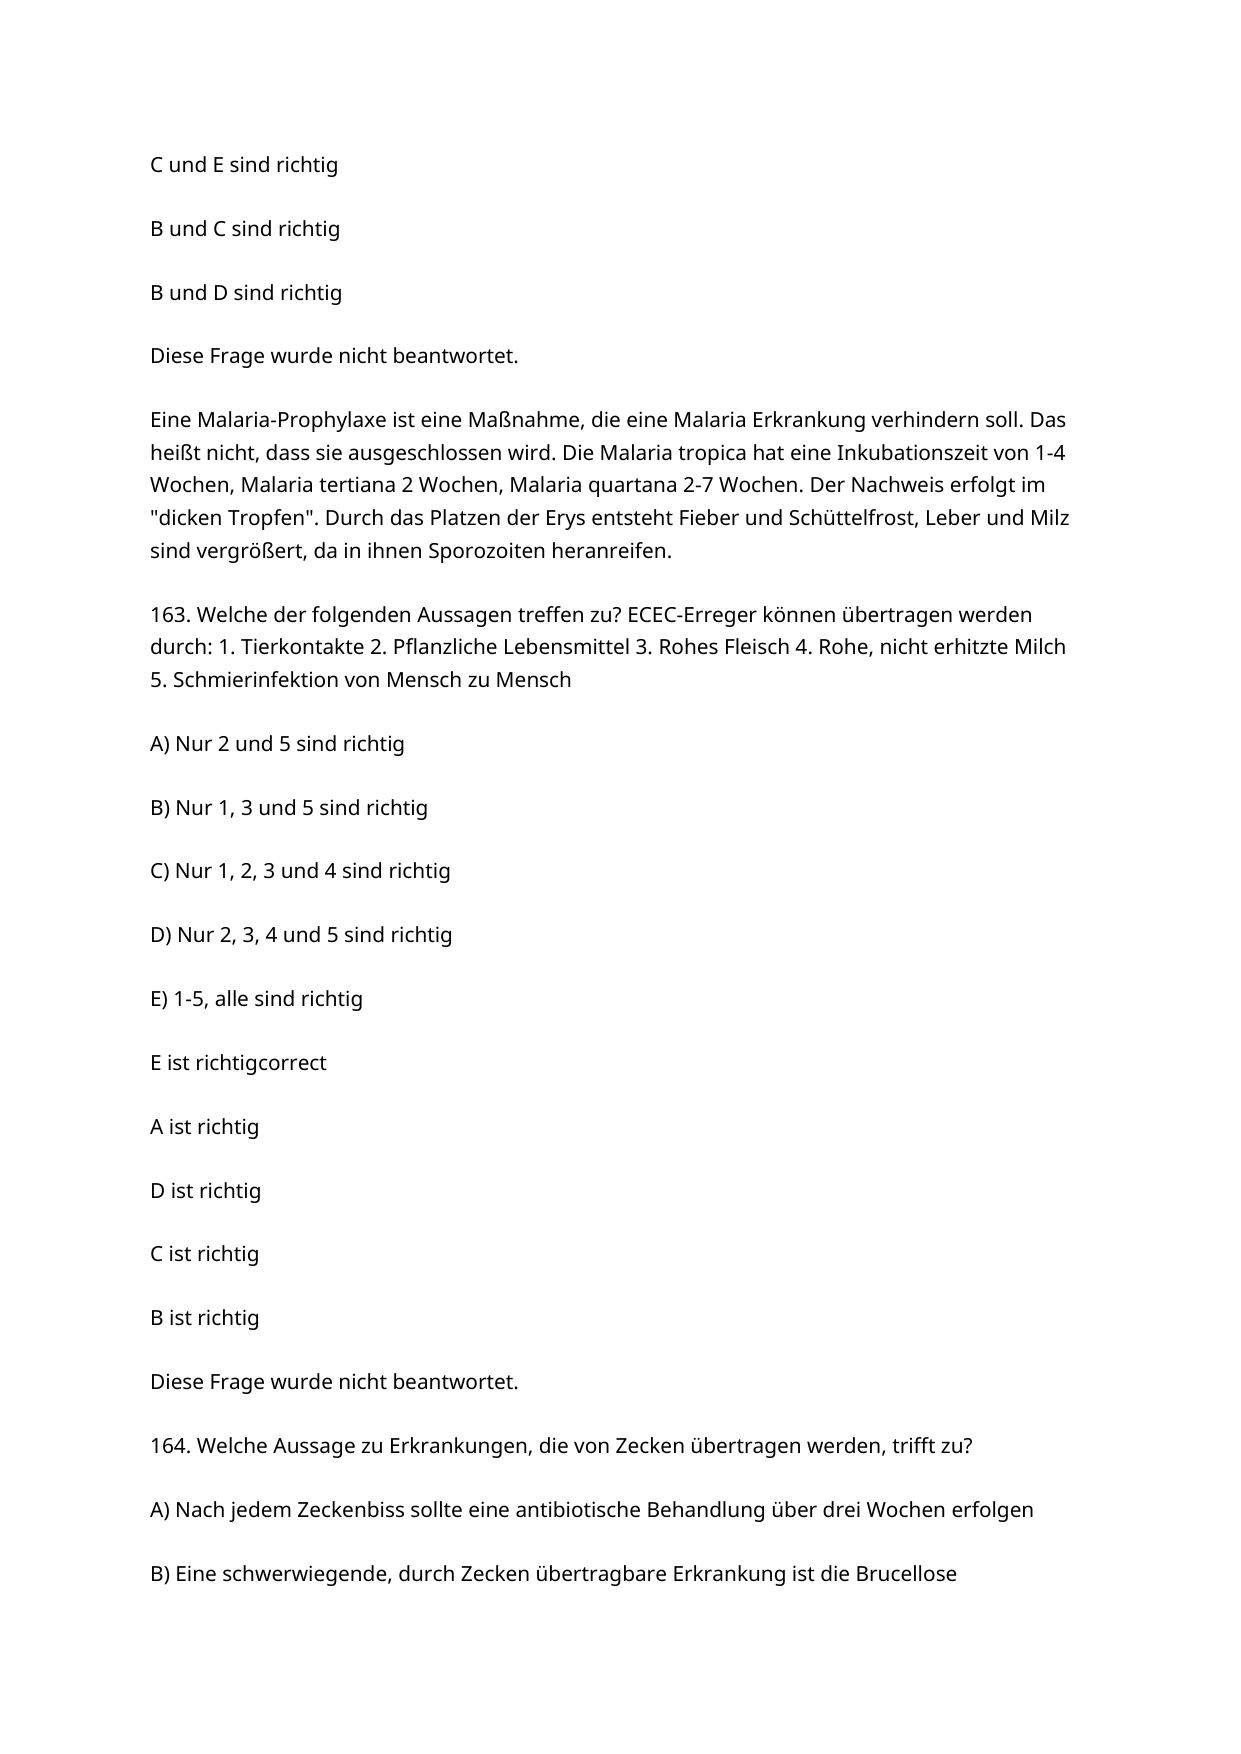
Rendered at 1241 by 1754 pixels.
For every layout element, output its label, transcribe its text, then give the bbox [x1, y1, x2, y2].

text B und C sind richtig [150, 214, 1090, 242]
text E) 1-5, alle sind richtig [150, 984, 1090, 1013]
text A) Nach jedem Zeckenbiss sollte eine antibiotische Behandlung über drei Wochen erfolgen [150, 1495, 1090, 1523]
text B ist richtig [150, 1303, 1090, 1332]
text C und E sind richtig [150, 150, 1090, 178]
text A) Nur 2 und 5 sind richtig [150, 729, 1090, 757]
text D ist richtig [150, 1176, 1090, 1204]
text B und D sind richtig [150, 278, 1090, 306]
text A ist richtig [150, 1112, 1090, 1140]
text D) Nur 2, 3, 4 und 5 sind richtig [150, 920, 1090, 949]
text 163. Welche der folgenden Aussagen treffen zu? ECEC-Erreger können übertragen werden durch: 1. Tierkontakte 2. Pflanzliche Lebensmittel 3. Rohes Fleisch 4. Rohe, nicht erhitzte Milch 5. Schmierinfektion von Mensch zu Mensch [150, 600, 1090, 693]
text B) Eine schwerwiegende, durch Zecken übertragbare Erkrankung ist die Brucellose [150, 1559, 1090, 1587]
text Eine Malaria-Prophylaxe ist eine Maßnahme, die eine Malaria Erkrankung verhindern soll. Das heißt nicht, dass sie ausgeschlossen wird. Die Malaria tropica hat eine Inkubationszeit von 1-4 Wochen, Malaria tertiana 2 Wochen, Malaria quartana 2-7 Wochen. Der Nachweis erfolgt im "dicken Tropfen". Durch das Platzen der Erys entsteht Fieber und Schüttelfrost, Leber und Milz sind vergrößert, da in ihnen Sporozoiten heranreifen. [150, 405, 1090, 564]
text E ist richtigcorrect [150, 1048, 1090, 1076]
text Diese Frage wurde nicht beantwortet. [150, 1367, 1090, 1396]
text C) Nur 1, 2, 3 und 4 sind richtig [150, 856, 1090, 885]
text C ist richtig [150, 1239, 1090, 1268]
text Diese Frage wurde nicht beantwortet. [150, 342, 1090, 370]
text 164. Welche Aussage zu Erkrankungen, die von Zecken übertragen werden, trifft zu? [150, 1431, 1090, 1459]
text B) Nur 1, 3 und 5 sind richtig [150, 793, 1090, 821]
